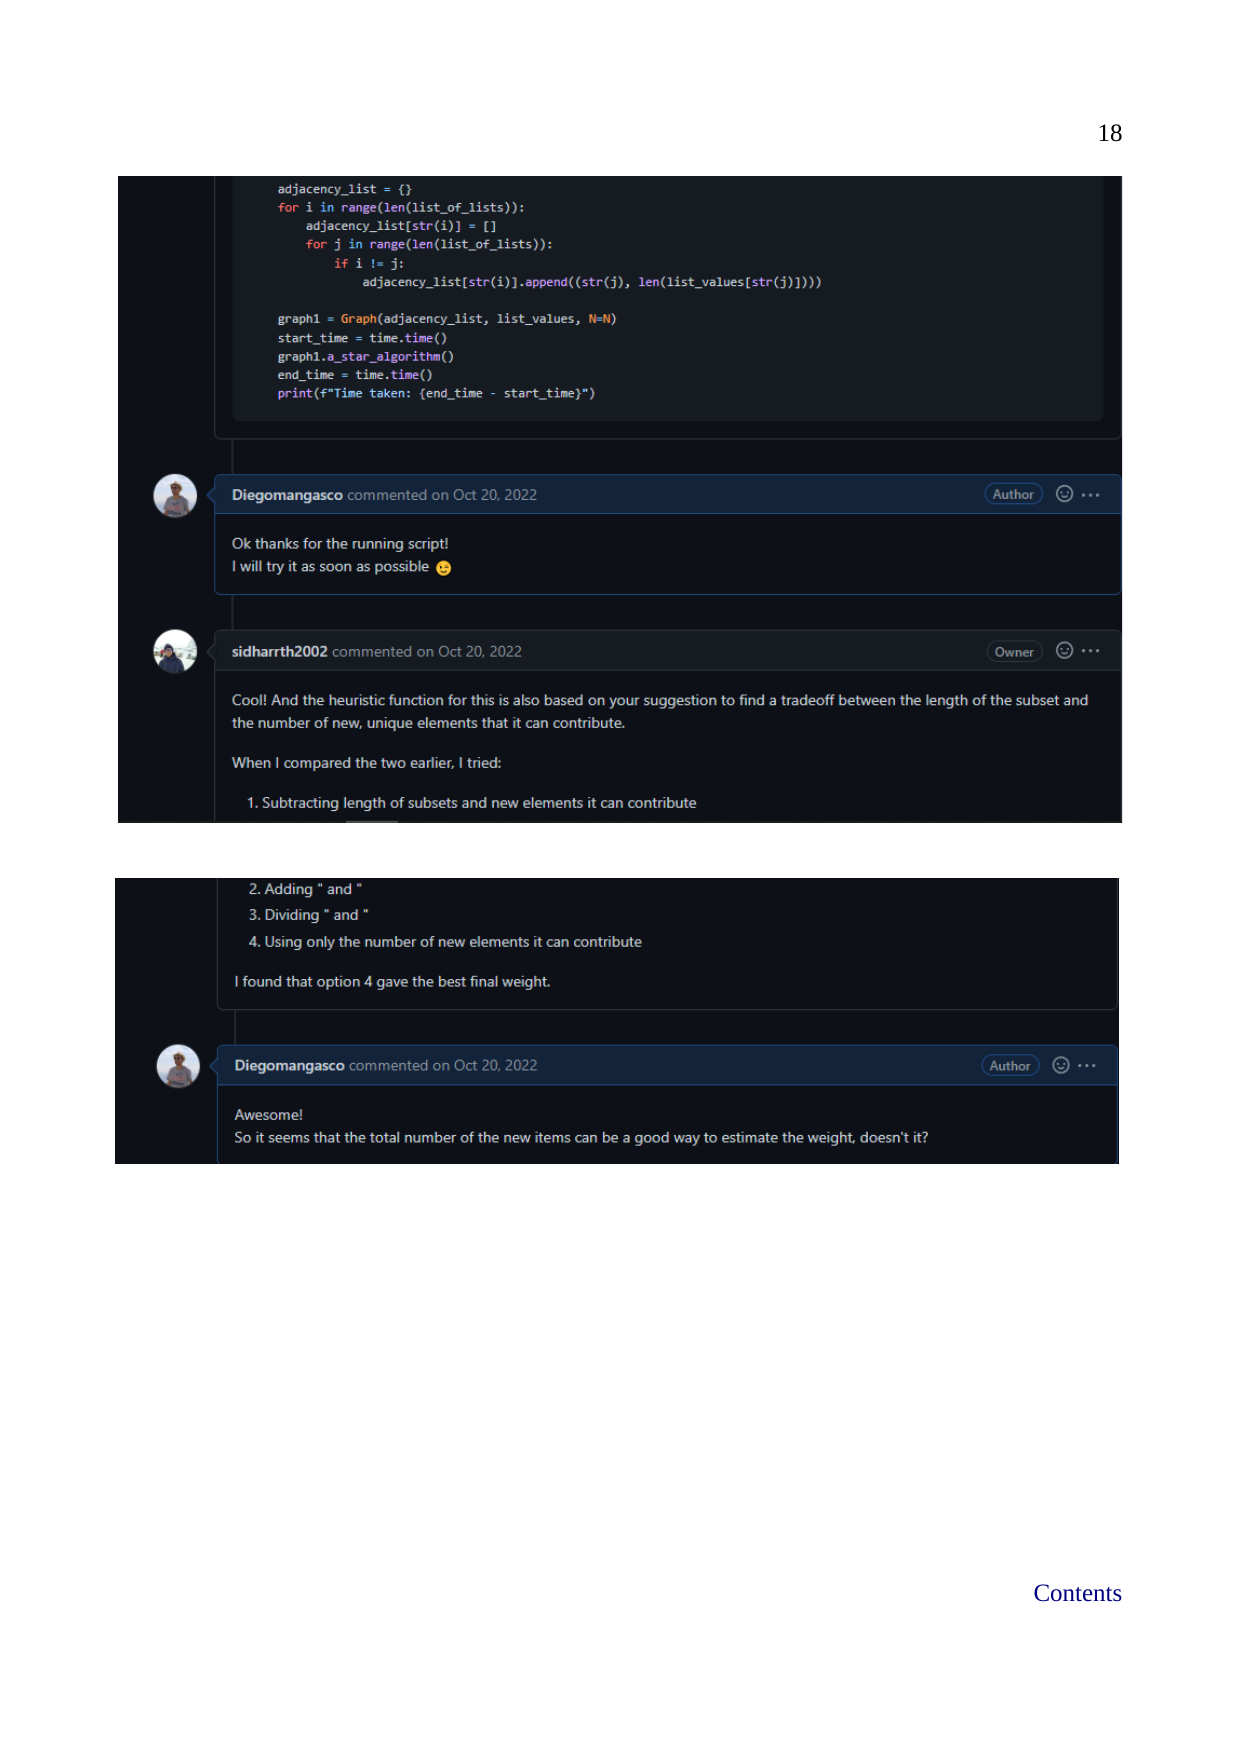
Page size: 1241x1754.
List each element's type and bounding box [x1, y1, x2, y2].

picture [115, 878, 1119, 1164]
picture [118, 176, 1123, 823]
